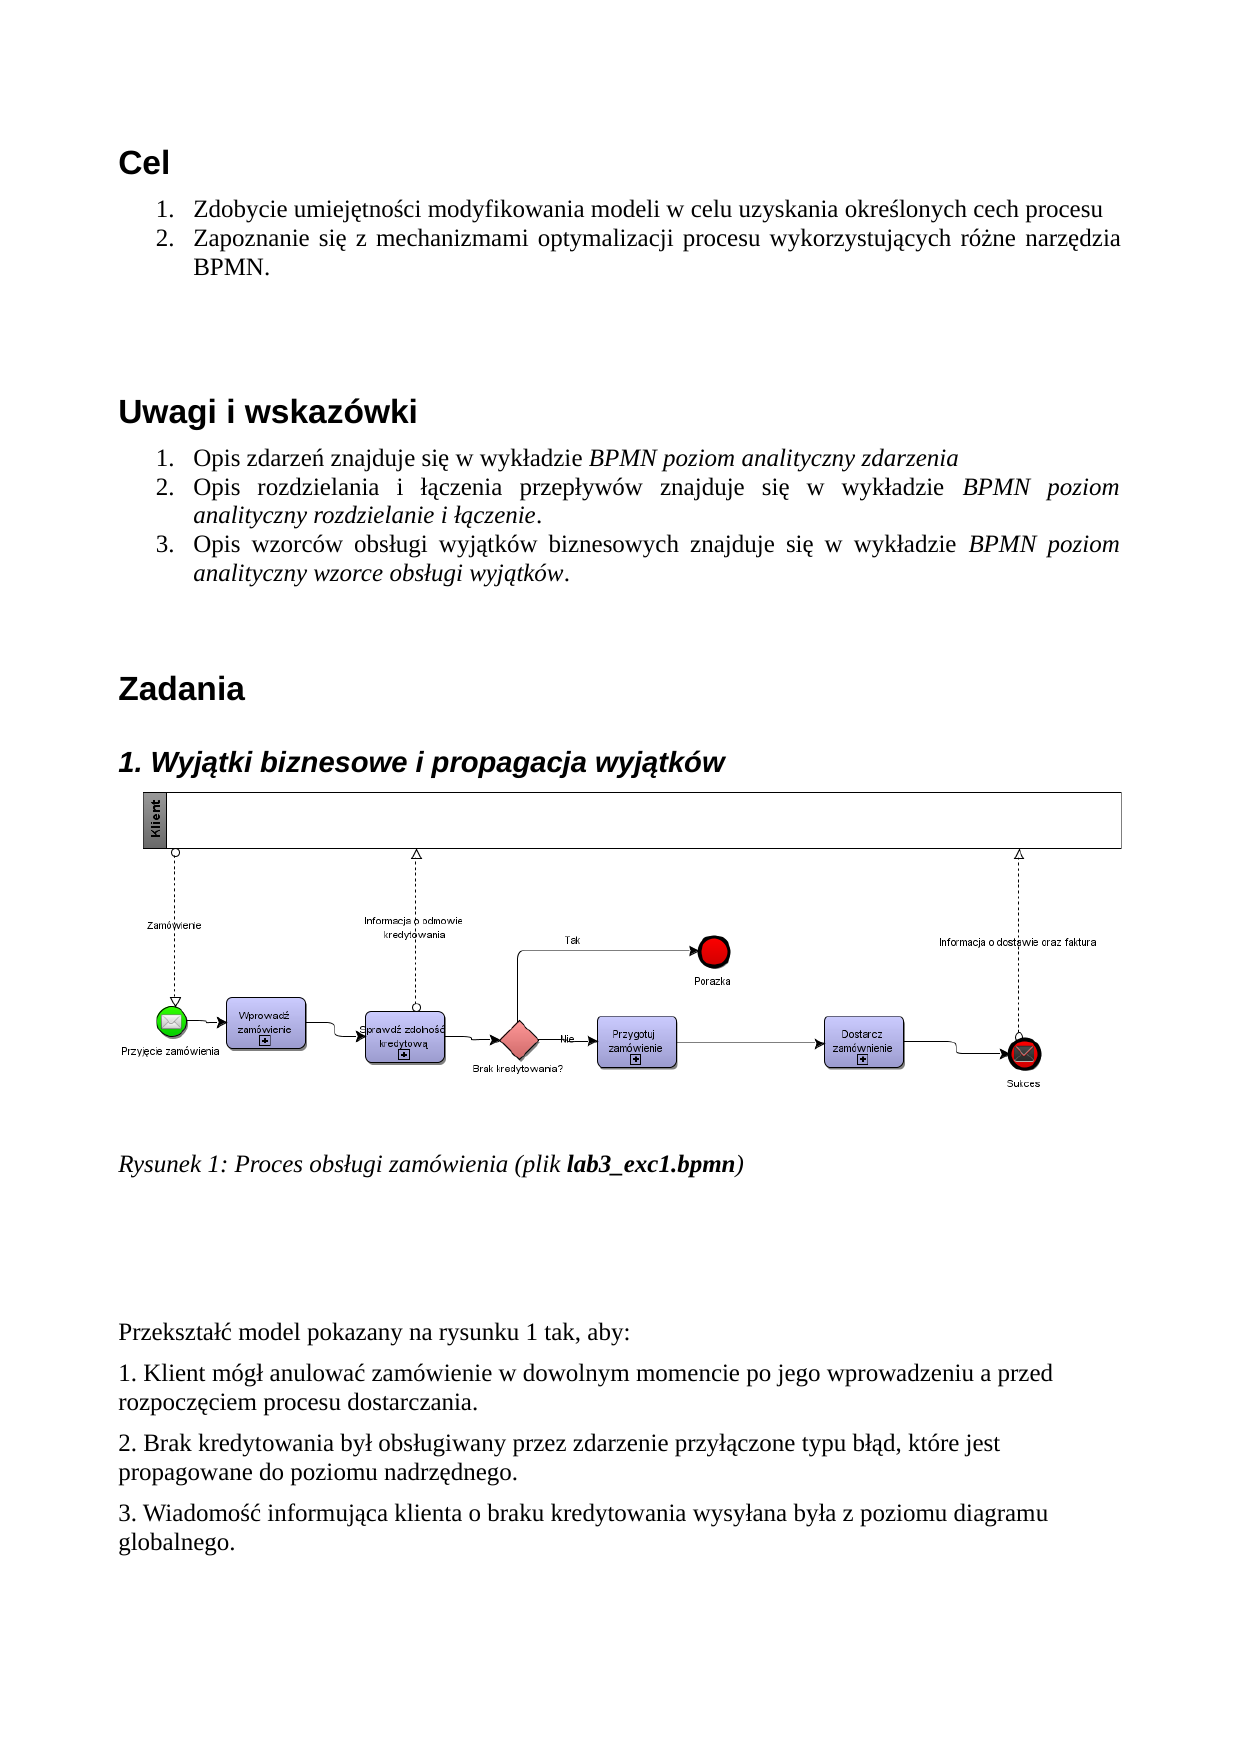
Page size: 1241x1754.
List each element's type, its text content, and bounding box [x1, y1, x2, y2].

list Zdobycie umiejętności modyfikowania modeli w celu uzyskania określonych cech procesu [156, 194, 1122, 223]
text Rysunek 1: Proces obsługi zamówienia (plik lab3_exc1.bpmn) [118, 1149, 1122, 1178]
text 3. Wiadomość informująca klienta o braku kredytowania wysyłana była z poziomu diagramu globalnego. [118, 1498, 1122, 1556]
text 2. Brak kredytowania był obsługiwany przez zdarzenie przyłączone typu błąd, które jest propagowane do poziomu nadrzędnego. [118, 1428, 1122, 1486]
subtitle Zadania [118, 669, 1122, 708]
list Opis wzorców obsługi wyjątków biznesowych znajduje się w wykładzie BPMN poziom analityczny wzorce obsługi wyjątków. [156, 529, 1122, 587]
list Zapoznanie się z mechanizmami optymalizacji procesu wykorzystujących różne narzędzia BPMN. [156, 223, 1122, 281]
text Przekształć model pokazany na rysunku 1 tak, aby: [118, 1317, 1122, 1346]
list Opis rozdzielania i łączenia przepływów znajduje się w wykładzie BPMN poziom analityczny rozdzielanie i łączenie. [156, 472, 1122, 529]
subtitle Uwagi i wskazówki [118, 392, 1122, 430]
text 1. Klient mógł anulować zamówienie w dowolnym momencie po jego wprowadzeniu a przed rozpoczęciem procesu dostarczania. [118, 1358, 1122, 1416]
subtitle Cel [118, 143, 1122, 182]
subtitle 1. Wyjątki biznesowe i propagacja wyjątków [118, 745, 1122, 779]
list Opis zdarzeń znajduje się w wykładzie BPMN poziom analityczny zdarzenia [156, 443, 1122, 472]
